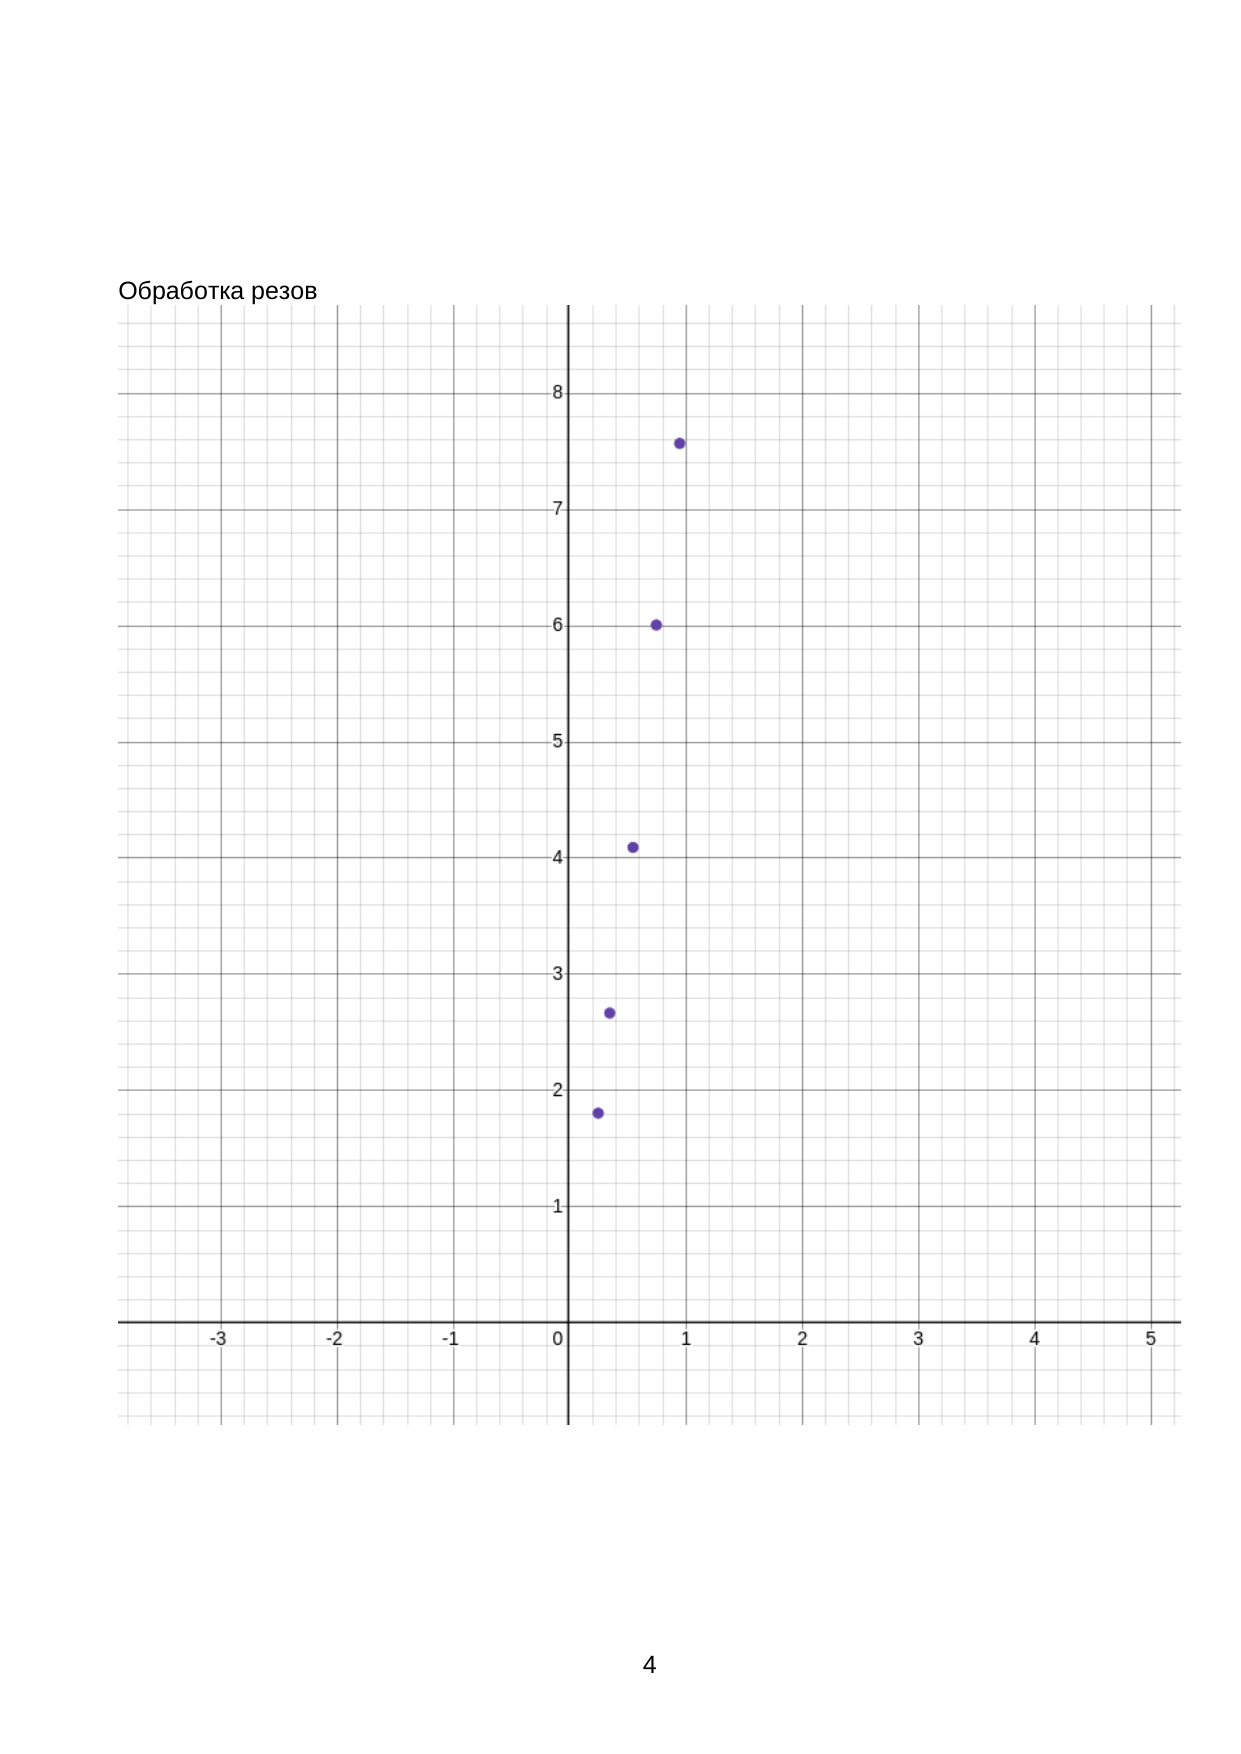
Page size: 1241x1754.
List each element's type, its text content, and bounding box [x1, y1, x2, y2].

text Обработка резов [118, 276, 1181, 305]
picture [118, 305, 1182, 1425]
